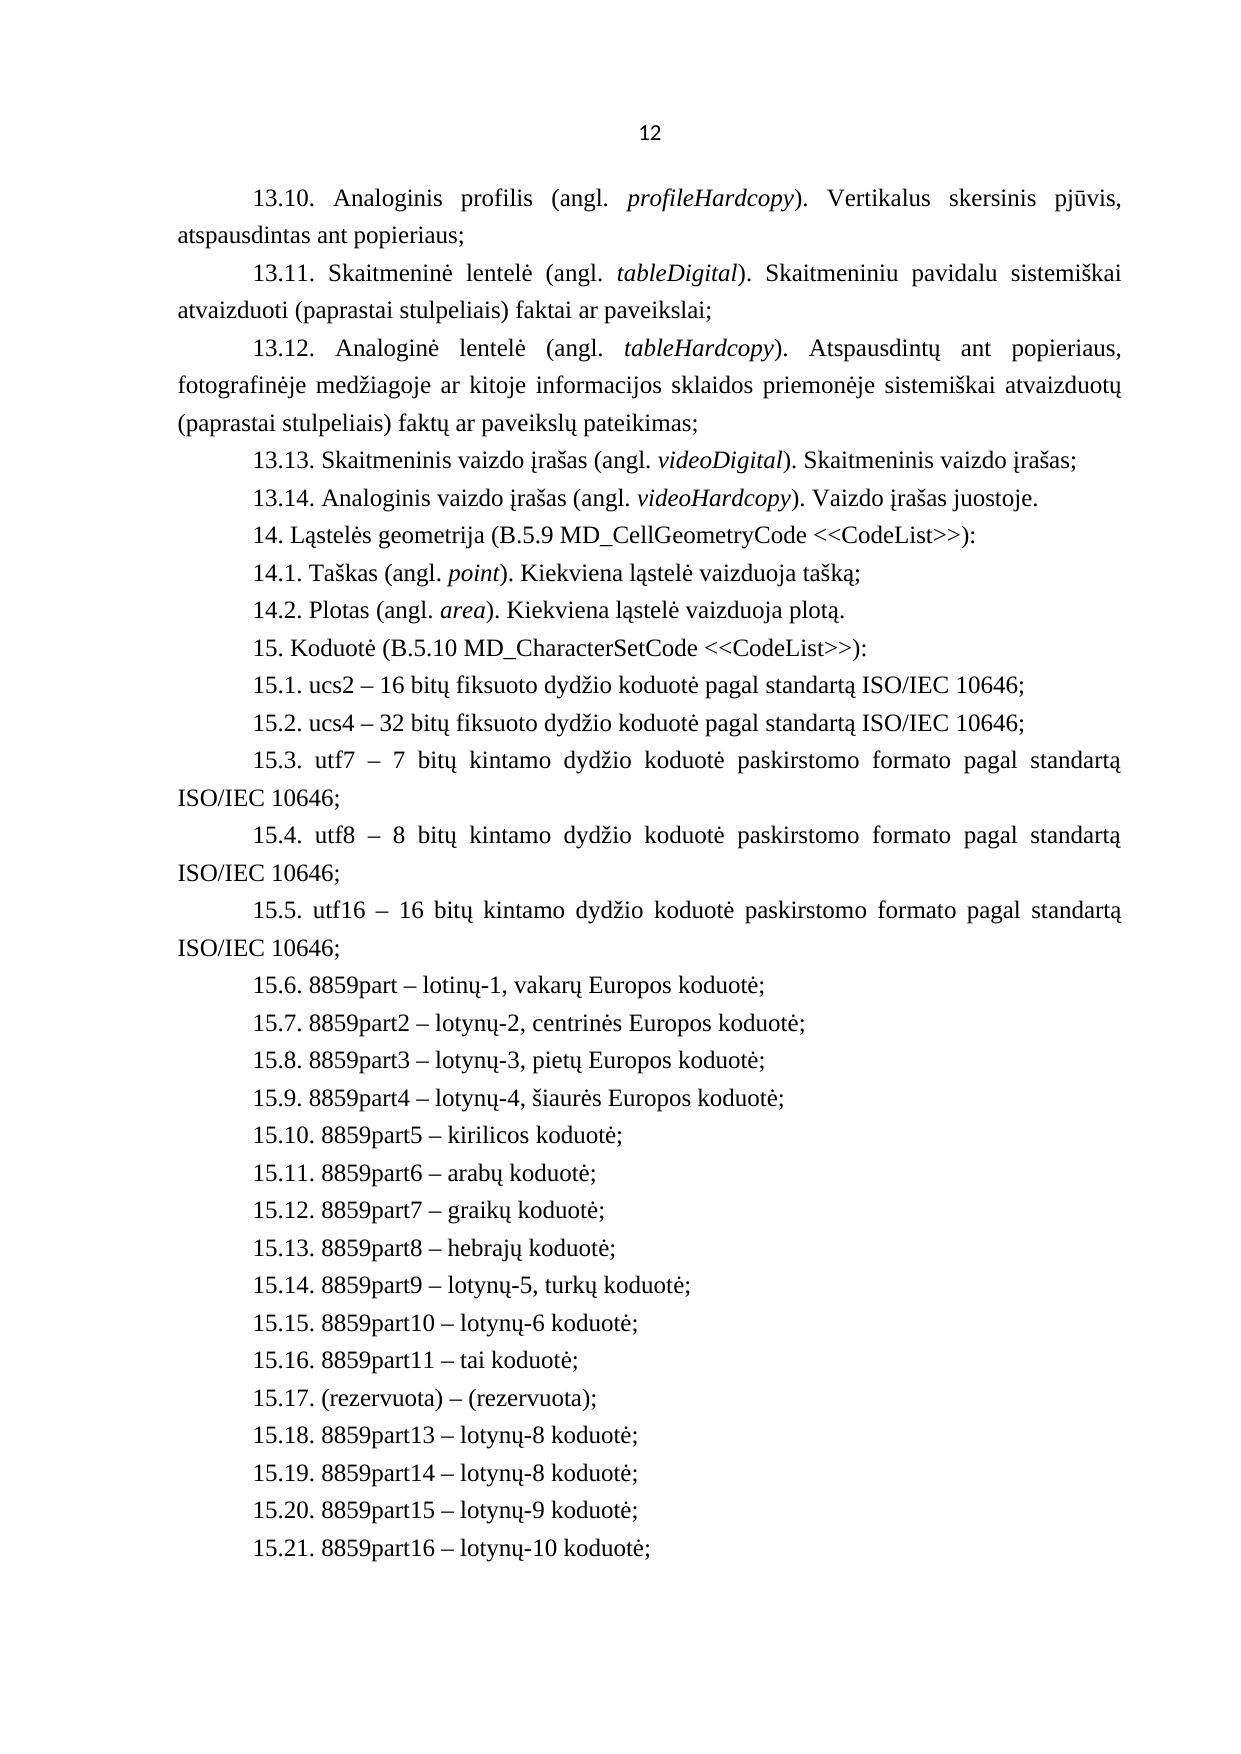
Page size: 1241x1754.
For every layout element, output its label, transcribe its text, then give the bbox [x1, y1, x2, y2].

text 15.18. 8859part13 – lotynų-8 koduotė; [177, 1412, 1122, 1449]
text 15.21. 8859part16 – lotynų-10 koduotė; [177, 1524, 1122, 1562]
text 13.14. Analoginis vaizdo įrašas (angl. videoHardcopy). Vaizdo įrašas juostoje. [177, 474, 1122, 512]
text 15.19. 8859part14 – lotynų-8 koduotė; [177, 1449, 1122, 1487]
text 15.16. 8859part11 – tai koduotė; [177, 1337, 1122, 1374]
text 15.15. 8859part10 – lotynų-6 koduotė; [177, 1299, 1122, 1337]
text 15.3. utf7 – 7 bitų kintamo dydžio koduotė paskirstomo formato pagal standartą ISO/IEC 10646; [177, 737, 1122, 812]
text 15.14. 8859part9 – lotynų-5, turkų koduotė; [177, 1262, 1122, 1299]
text 15.1. ucs2 – 16 bitų fiksuoto dydžio koduotė pagal standartą ISO/IEC 10646; [177, 662, 1122, 699]
text 15.7. 8859part2 – lotynų-2, centrinės Europos koduotė; [177, 999, 1122, 1037]
text 15.17. (rezervuota) – (rezervuota); [177, 1374, 1122, 1412]
text 13.11. Skaitmeninė lentelė (angl. tableDigital). Skaitmeniniu pavidalu sistemiškai atvaizduoti (paprastai stulpeliais) faktai ar paveikslai; [177, 249, 1122, 324]
text 14.1. Taškas (angl. point). Kiekviena ląstelė vaizduoja tašką; [177, 549, 1122, 587]
text 15.8. 8859part3 – lotynų-3, pietų Europos koduotė; [177, 1037, 1122, 1074]
text 15.9. 8859part4 – lotynų-4, šiaurės Europos koduotė; [177, 1074, 1122, 1112]
text 14.2. Plotas (angl. area). Kiekviena ląstelė vaizduoja plotą. [177, 587, 1122, 624]
text 15.20. 8859part15 – lotynų-9 koduotė; [177, 1487, 1122, 1524]
text 15. Koduotė (B.5.10 MD_CharacterSetCode <<CodeList>>): [177, 624, 1122, 662]
text 14. Ląstelės geometrija (B.5.9 MD_CellGeometryCode <<CodeList>>): [177, 512, 1122, 549]
text 13.12. Analoginė lentelė (angl. tableHardcopy). Atspausdintų ant popieriaus, fotografinėje medžiagoje ar kitoje informacijos sklaidos priemonėje sistemiškai atvaizduotų (paprastai stulpeliais) faktų ar paveikslų pateikimas; [177, 324, 1122, 437]
text 15.12. 8859part7 – graikų koduotė; [177, 1187, 1122, 1224]
text 13.10. Analoginis profilis (angl. profileHardcopy). Vertikalus skersinis pjūvis, atspausdintas ant popieriaus; [177, 174, 1122, 249]
text 15.2. ucs4 – 32 bitų fiksuoto dydžio koduotė pagal standartą ISO/IEC 10646; [177, 699, 1122, 737]
text 15.11. 8859part6 – arabų koduotė; [177, 1149, 1122, 1187]
text 15.4. utf8 – 8 bitų kintamo dydžio koduotė paskirstomo formato pagal standartą ISO/IEC 10646; [177, 812, 1122, 887]
text 13.13. Skaitmeninis vaizdo įrašas (angl. videoDigital). Skaitmeninis vaizdo įrašas; [177, 437, 1122, 474]
text 15.6. 8859part – lotinų-1, vakarų Europos koduotė; [177, 962, 1122, 999]
text 15.5. utf16 – 16 bitų kintamo dydžio koduotė paskirstomo formato pagal standartą ISO/IEC 10646; [177, 887, 1122, 962]
text 15.13. 8859part8 – hebrajų koduotė; [177, 1224, 1122, 1262]
text 15.10. 8859part5 – kirilicos koduotė; [177, 1112, 1122, 1149]
